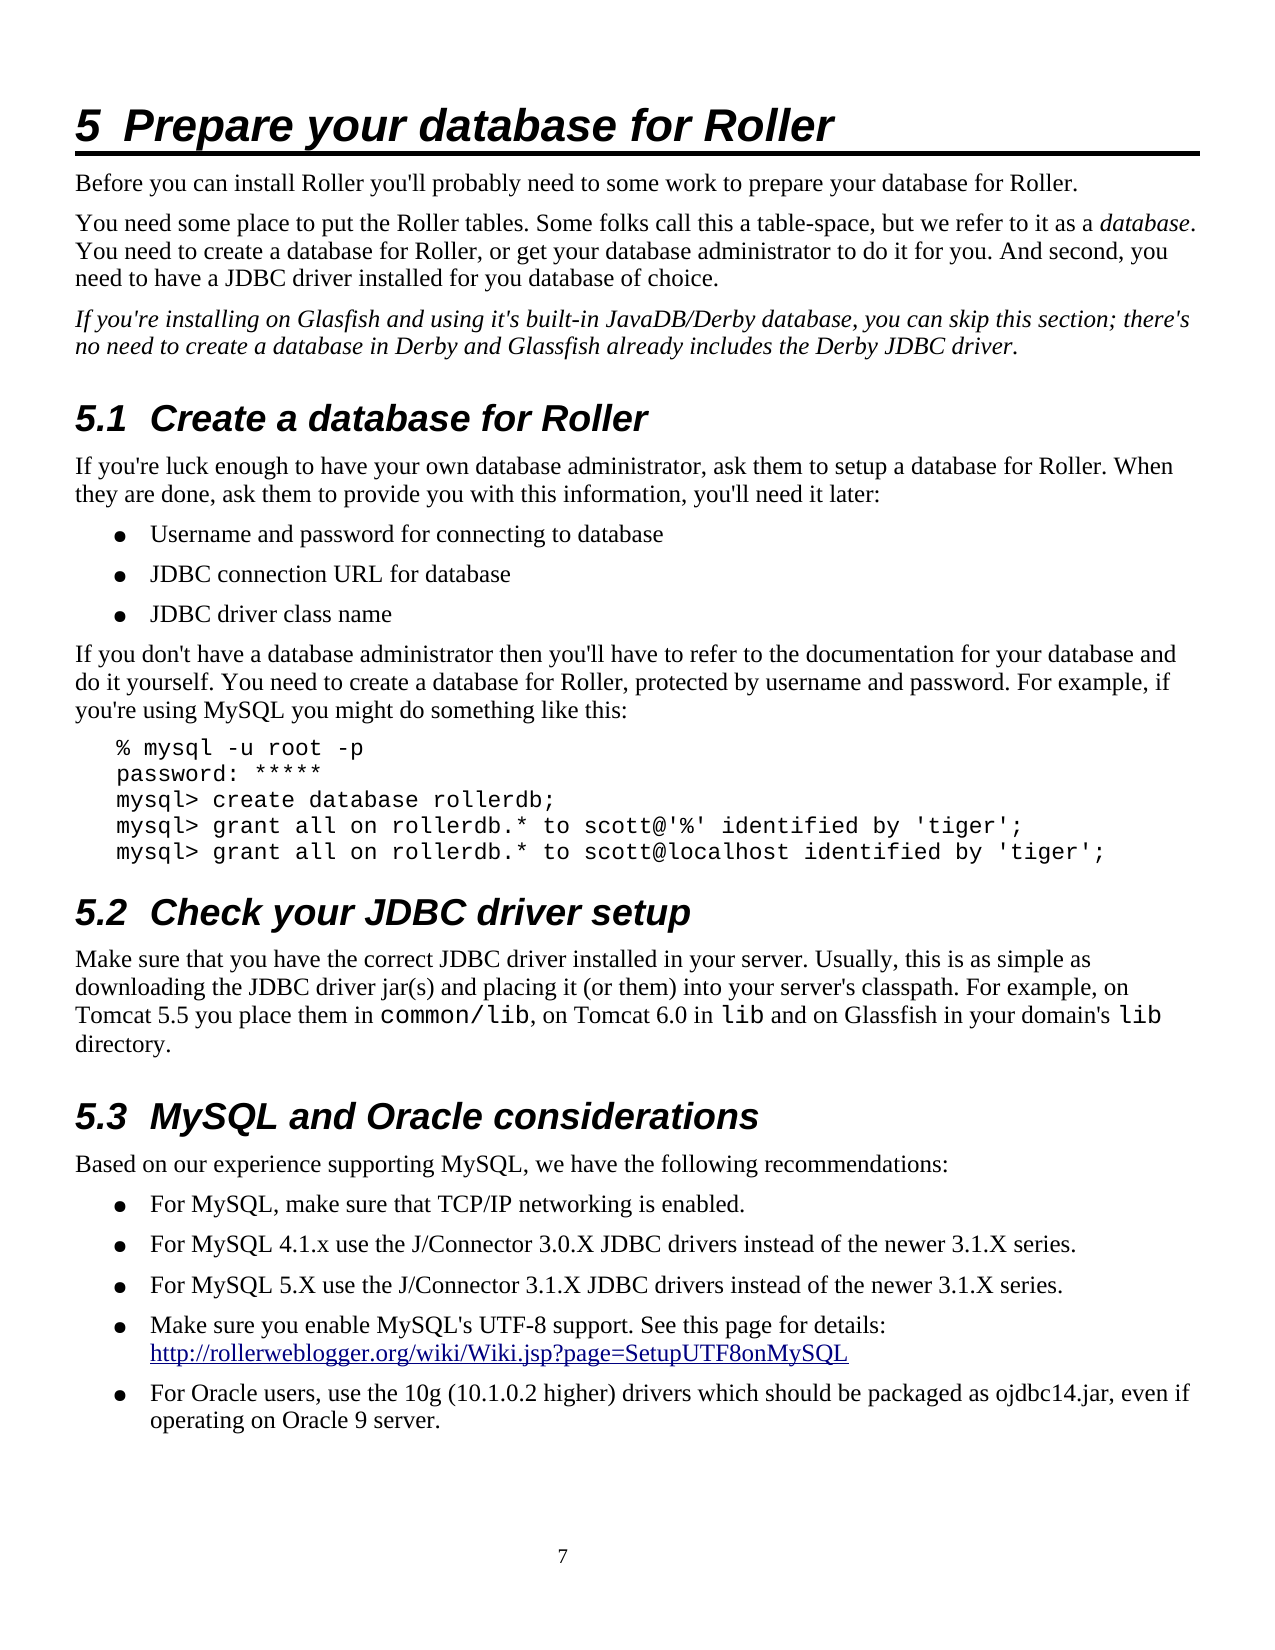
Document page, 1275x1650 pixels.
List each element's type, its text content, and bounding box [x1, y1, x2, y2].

text password: ***** [75, 762, 1200, 788]
list JDBC connection URL for database [112, 560, 1200, 588]
list For Oracle users, use the 10g (10.1.0.2 higher) drivers which should be packaged as ojdbc14.jar, even if operating on Oracle 9 server. [112, 1379, 1200, 1434]
subtitle Create a database for Roller [75, 398, 1200, 439]
subtitle Prepare your database for Roller [75, 100, 1200, 151]
list For MySQL, make sure that TCP/IP networking is enabled. [112, 1190, 1200, 1218]
text Make sure that you have the correct JDBC driver installed in your server. Usually, this is as simple as downloading the JDBC driver jar(s) and placing it (or them) into your server's classpath. For example, on Tomcat 5.5 you place them in common/lib, on Tomcat 6.0 in lib and on Glassfish in your domain's lib directory. [75, 945, 1200, 1058]
text If you're luck enough to have your own database administrator, ask them to setup a database for Roller. When they are done, ask them to provide you with this information, you'll need it later: [75, 452, 1200, 507]
text If you're installing on Glasfish and using it's built-in JavaDB/Derby database, you can skip this section; there's no need to create a database in Derby and Glassfish already includes the Derby JDBC driver. [75, 305, 1200, 360]
text Before you can install Roller you'll probably need to some work to prepare your database for Roller. [75, 169, 1200, 197]
list JDBC driver class name [112, 600, 1200, 628]
subtitle Check your JDBC driver setup [75, 891, 1200, 933]
text mysql> grant all on rollerdb.* to scott@localhost identified by 'tiger'; [75, 840, 1200, 866]
list For MySQL 4.1.x use the J/Connector 3.0.X JDBC drivers instead of the newer 3.1.X series. [112, 1231, 1200, 1258]
text % mysql -u root -p [75, 736, 1200, 762]
text If you don't have a database administrator then you'll have to refer to the documentation for your database and do it yourself. You need to create a database for Roller, protected by username and password. For example, if you're using MySQL you might do something like this: [75, 641, 1200, 724]
text mysql> create database rollerdb; [75, 788, 1200, 814]
text Based on our experience supporting MySQL, we have the following recommendations: [75, 1150, 1200, 1178]
list For MySQL 5.X use the J/Connector 3.1.X JDBC drivers instead of the newer 3.1.X series. [112, 1271, 1200, 1298]
subtitle MySQL and Oracle considerations [75, 1096, 1200, 1138]
text You need some place to put the Roller tables. Some folks call this a table-space, but we refer to it as a database. You need to create a database for Roller, or get your database administrator to do it for you. And second, you need to have a JDBC driver installed for you database of choice. [75, 209, 1200, 292]
list Username and password for connecting to database [112, 520, 1200, 548]
list Make sure you enable MySQL's UTF-8 support. See this page for details: http://rollerweblogger.org/wiki/Wiki.jsp?page=SetupUTF8onMySQL [112, 1311, 1200, 1366]
text mysql> grant all on rollerdb.* to scott@'%' identified by 'tiger'; [75, 814, 1200, 840]
